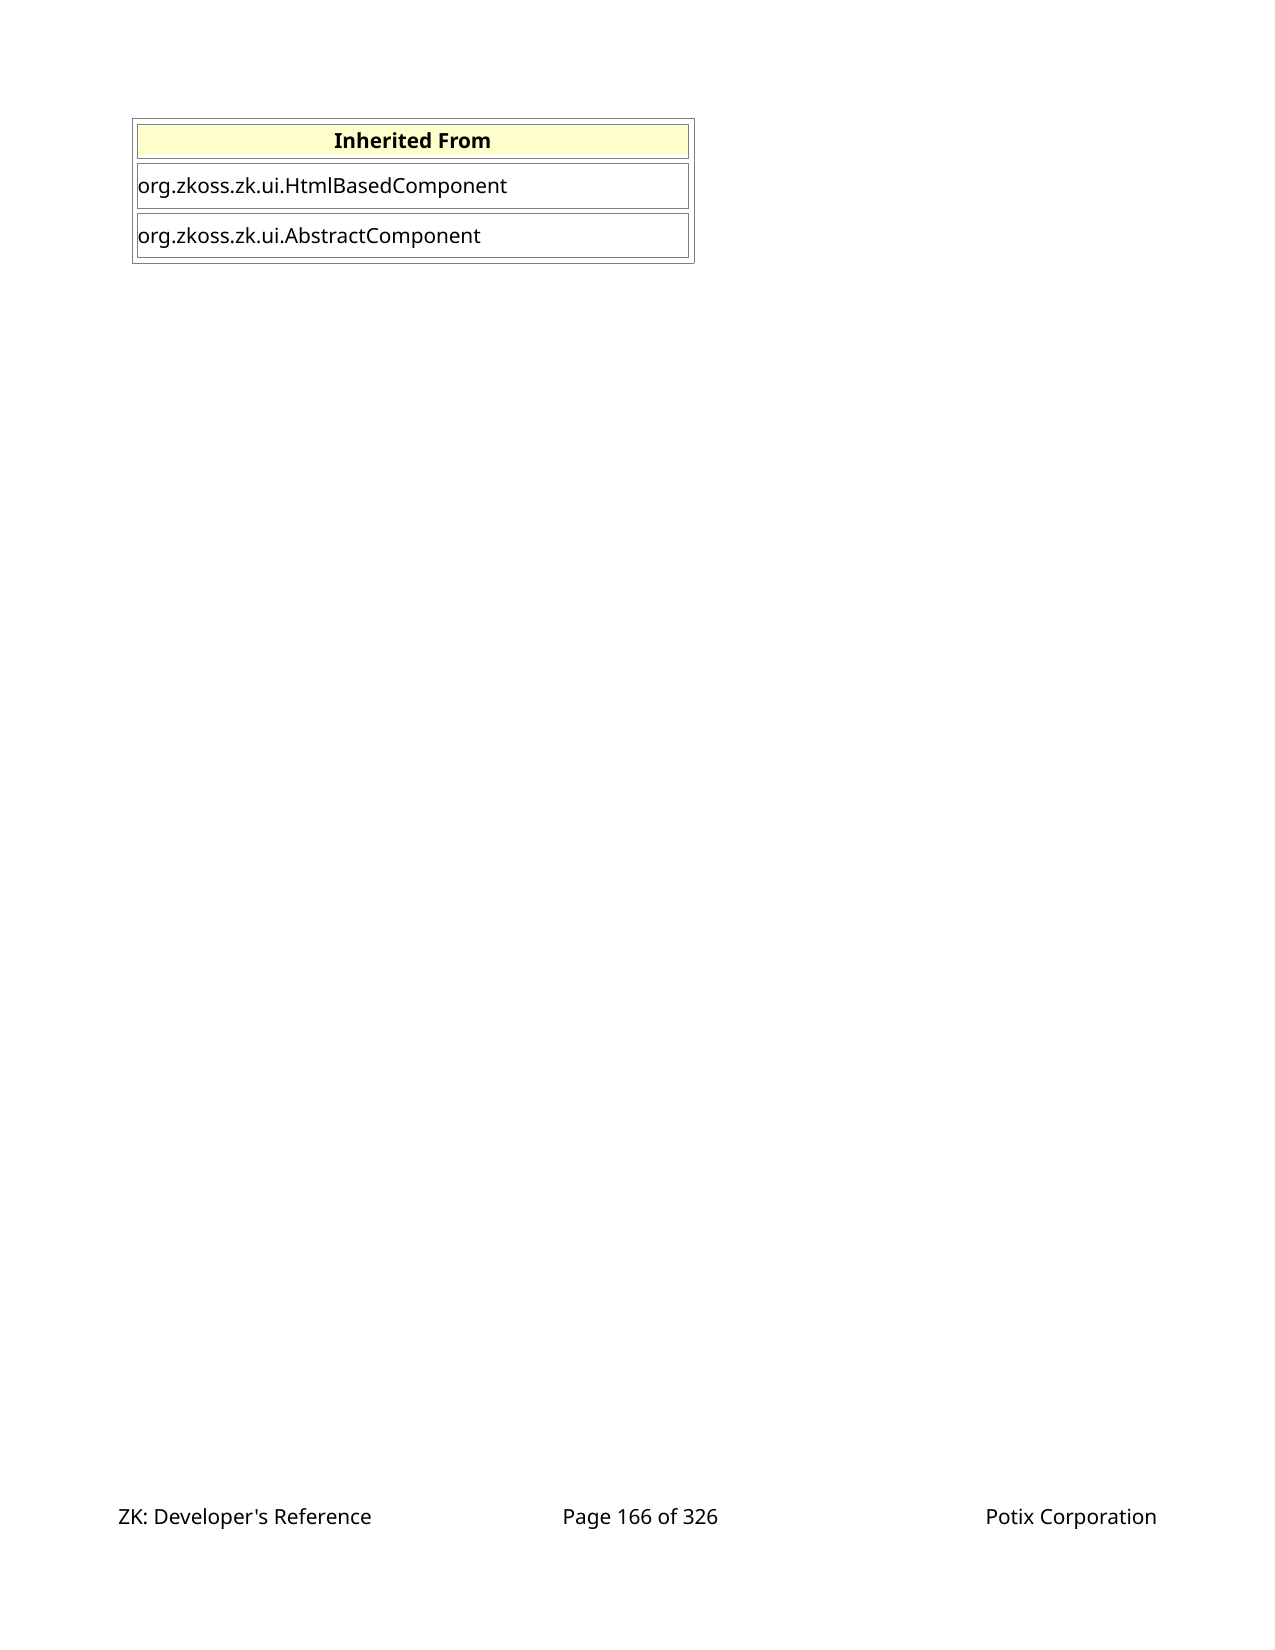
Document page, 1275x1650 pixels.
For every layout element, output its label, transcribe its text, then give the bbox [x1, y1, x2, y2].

table_cell org.zkoss.zk.ui.HtmlBasedComponent [134, 158, 691, 207]
table_cell org.zkoss.zk.ui.AbstractComponent [134, 208, 691, 257]
table_header Inherited From [134, 119, 691, 158]
